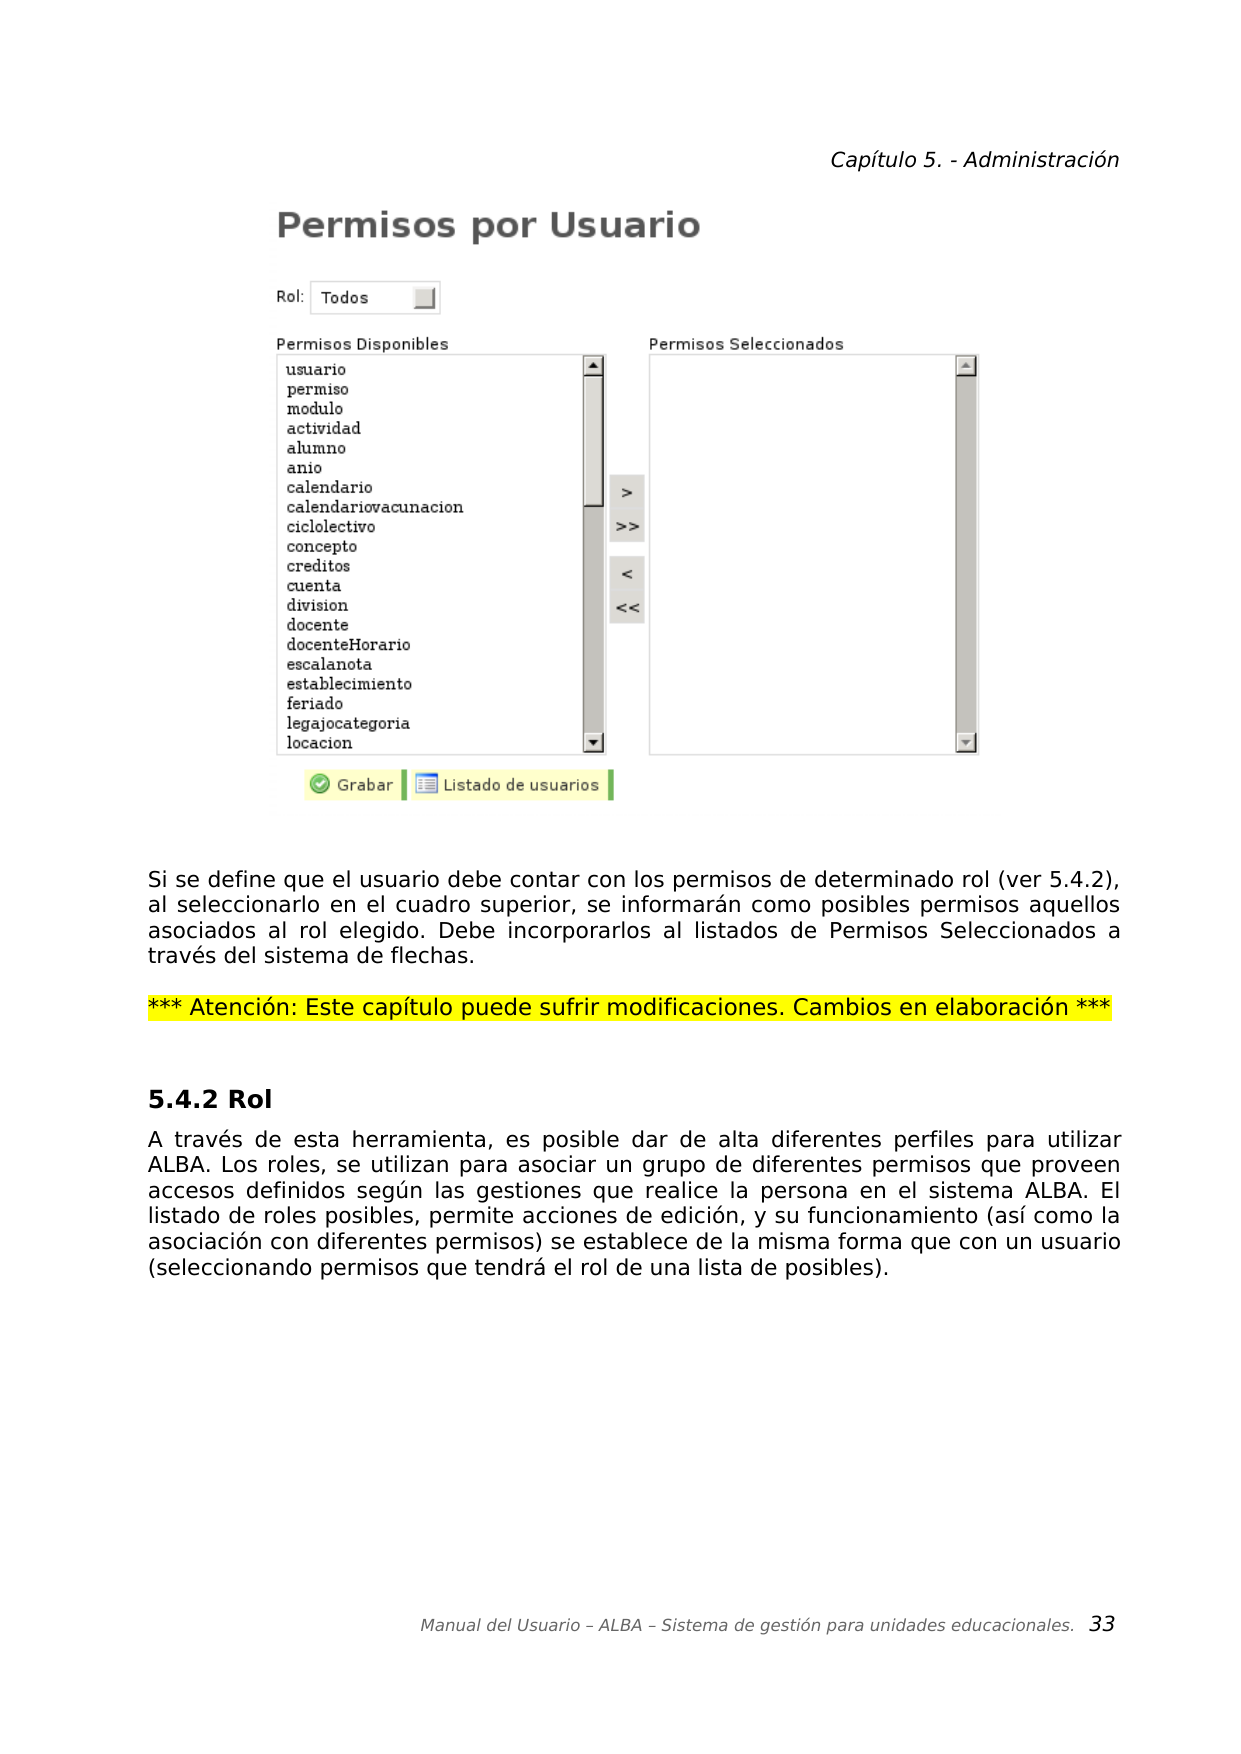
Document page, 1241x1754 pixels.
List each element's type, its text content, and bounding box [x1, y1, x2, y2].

text A través de esta herramienta, es posible dar de alta diferentes perfiles para utilizar ALBA. Los roles, se utilizan para asociar un grupo de diferentes permisos que proveen accesos definidos según las gestiones que realice la persona en el sistema ALBA. El listado de roles posibles, permite acciones de edición, y su funcionamiento (así como la asociación con diferentes permisos) se establece de la misma forma que con un usuario (seleccionando permisos que tendrá el rol de una lista de posibles). [148, 1127, 1122, 1280]
subtitle 5.4.2 Rol [148, 1085, 1122, 1114]
text *** Atención: Este capítulo puede sufrir modificaciones. Cambios en elaboración *** [148, 994, 1122, 1021]
text Si se define que el usuario debe contar con los permisos de determinado rol (ver 5.4.2), al seleccionarlo en el cuadro superior, se informarán como posibles permisos aquellos asociados al rol elegido. Debe incorporarlos al listados de Permisos Seleccionados a través del sistema de flechas. [148, 867, 1122, 969]
picture [268, 201, 1002, 816]
